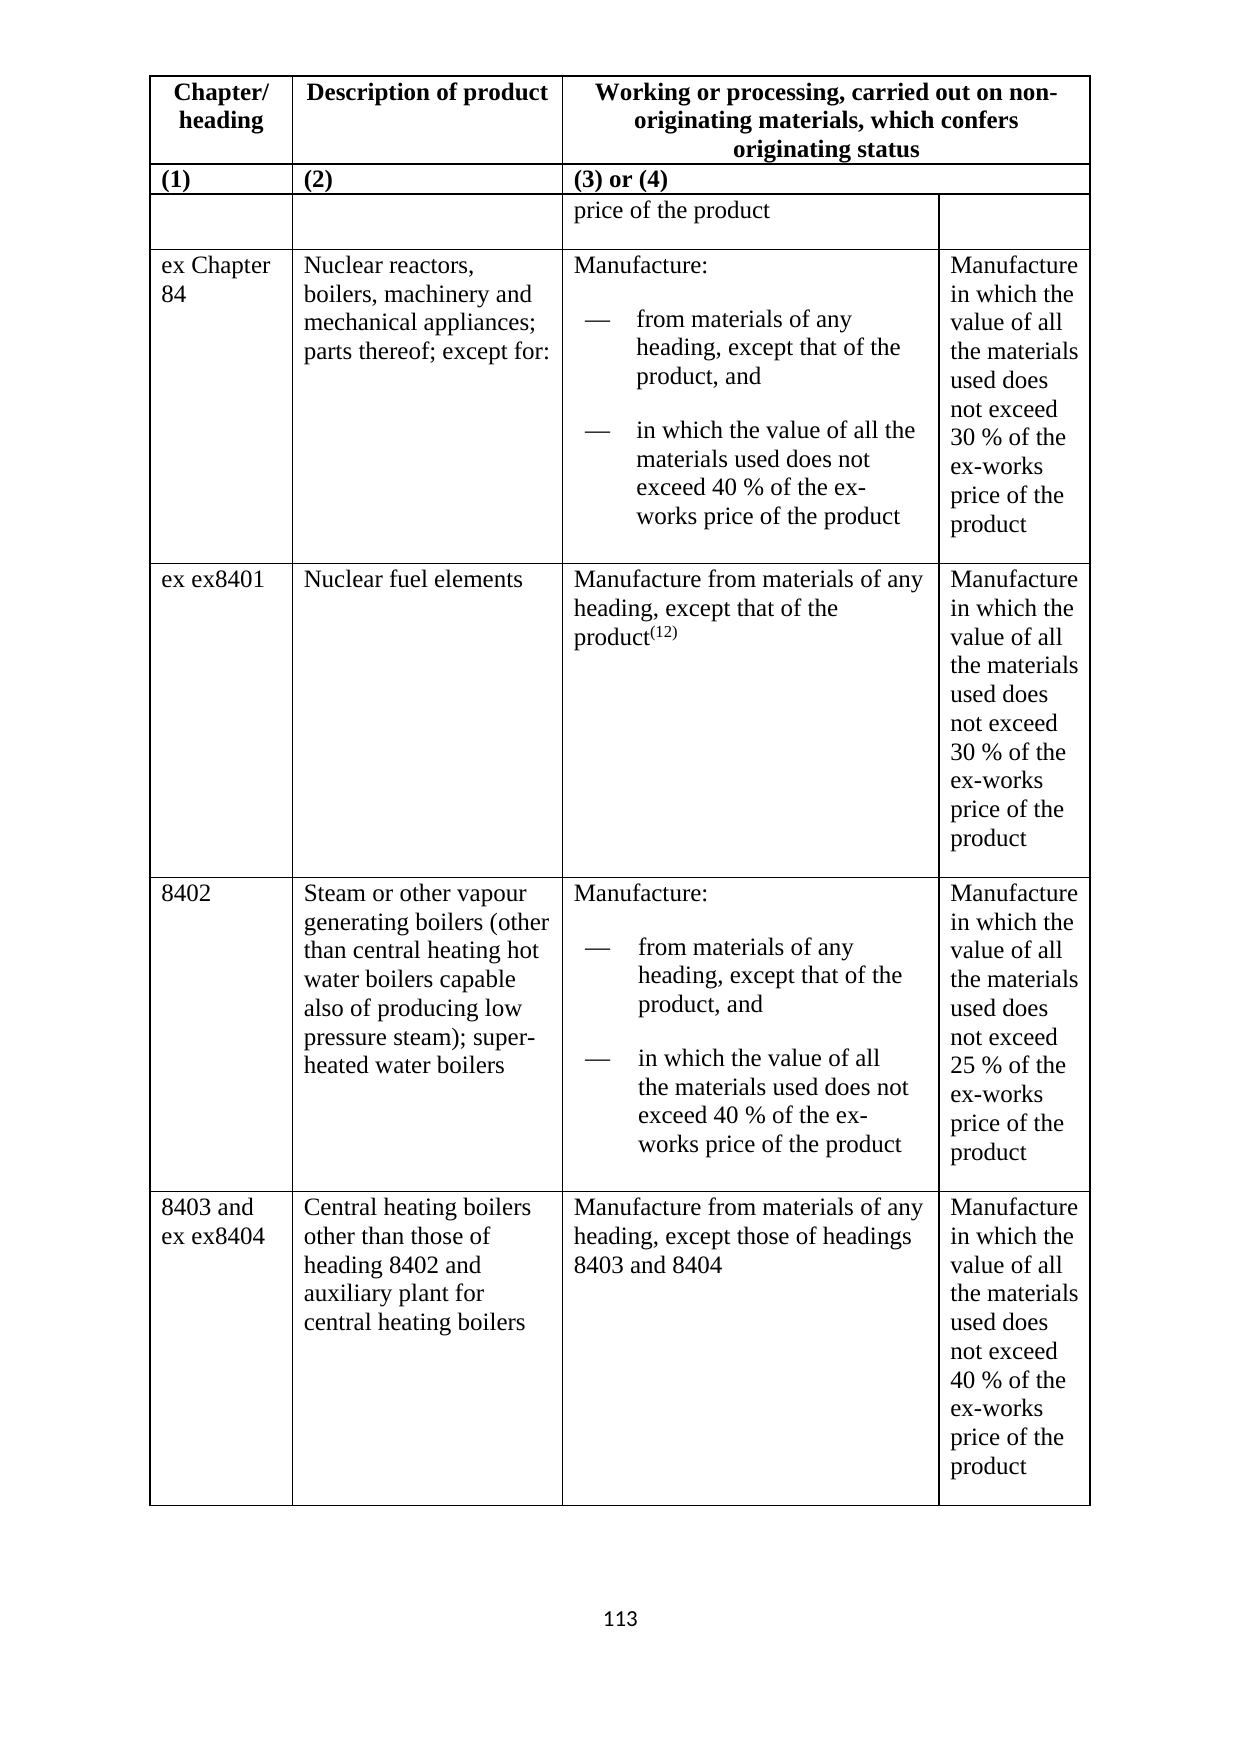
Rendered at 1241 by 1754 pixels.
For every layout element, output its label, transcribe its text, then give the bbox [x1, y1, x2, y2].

table_cell ex ex8401 [151, 564, 292, 877]
table_cell Nuclear fuel elements [293, 564, 562, 877]
table_cell (3) or (4) [563, 165, 1089, 193]
table_cell Nuclear reactors, boilers, machinery and mechanical appliances; parts thereof; except for: [293, 250, 562, 562]
table_cell Manufacture: [563, 250, 938, 562]
table_cell (1) [151, 165, 292, 193]
table_cell price of the product [563, 195, 938, 248]
table_cell in which the value of all the materials used does not exceed 40 % of the ex-works price of the product [627, 1043, 928, 1183]
table_cell [151, 195, 292, 248]
table_header Chapter/ heading [151, 77, 292, 163]
table_header from materials of any heading, except that of the product, and [625, 304, 928, 415]
table_cell — [574, 1043, 627, 1183]
table_cell Manufacture in which the value of all the materials used does not exceed 40 % of the ex-works price of the product [940, 1192, 1089, 1505]
table_cell Central heating boilers other than those of heading 8402 and auxiliary plant for central heating boilers [293, 1192, 562, 1505]
table_cell Manufacture in which the value of all the materials used does not exceed 30 % of the ex-works price of the product [940, 250, 1089, 562]
table_cell Steam or other vapour generating boilers (other than central heating hot water boilers capable also of producing low pressure steam); super-heated water boilers [293, 878, 562, 1191]
table_cell Manufacture from materials of any heading, except that of the product(12) [563, 564, 938, 877]
table_header Working or processing, carried out on non-originating materials, which confers originating status [563, 77, 1089, 163]
table_cell Manufacture in which the value of all the materials used does not exceed 30 % of the ex-works price of the product [940, 564, 1089, 877]
table_cell Manufacture: [563, 878, 938, 1191]
table_header from materials of any heading, except that of the product, and [627, 932, 928, 1043]
table_cell [293, 195, 562, 248]
table_header — [574, 304, 625, 415]
table_cell in which the value of all the materials used does not exceed 40 % of the ex-works price of the product [625, 415, 928, 555]
table_cell [940, 195, 1089, 248]
table_cell 8403 and ex ex8404 [151, 1192, 292, 1505]
table_header Description of product [293, 77, 562, 163]
table_cell (2) [293, 165, 562, 193]
table_cell Manufacture in which the value of all the materials used does not exceed 25 % of the ex-works price of the product [940, 878, 1089, 1191]
table_cell ex Chapter 84 [151, 250, 292, 562]
table_header — [574, 932, 627, 1043]
table_cell 8402 [151, 878, 292, 1191]
table_cell Manufacture from materials of any heading, except those of headings 8403 and 8404 [563, 1192, 938, 1505]
table_cell — [574, 415, 625, 555]
